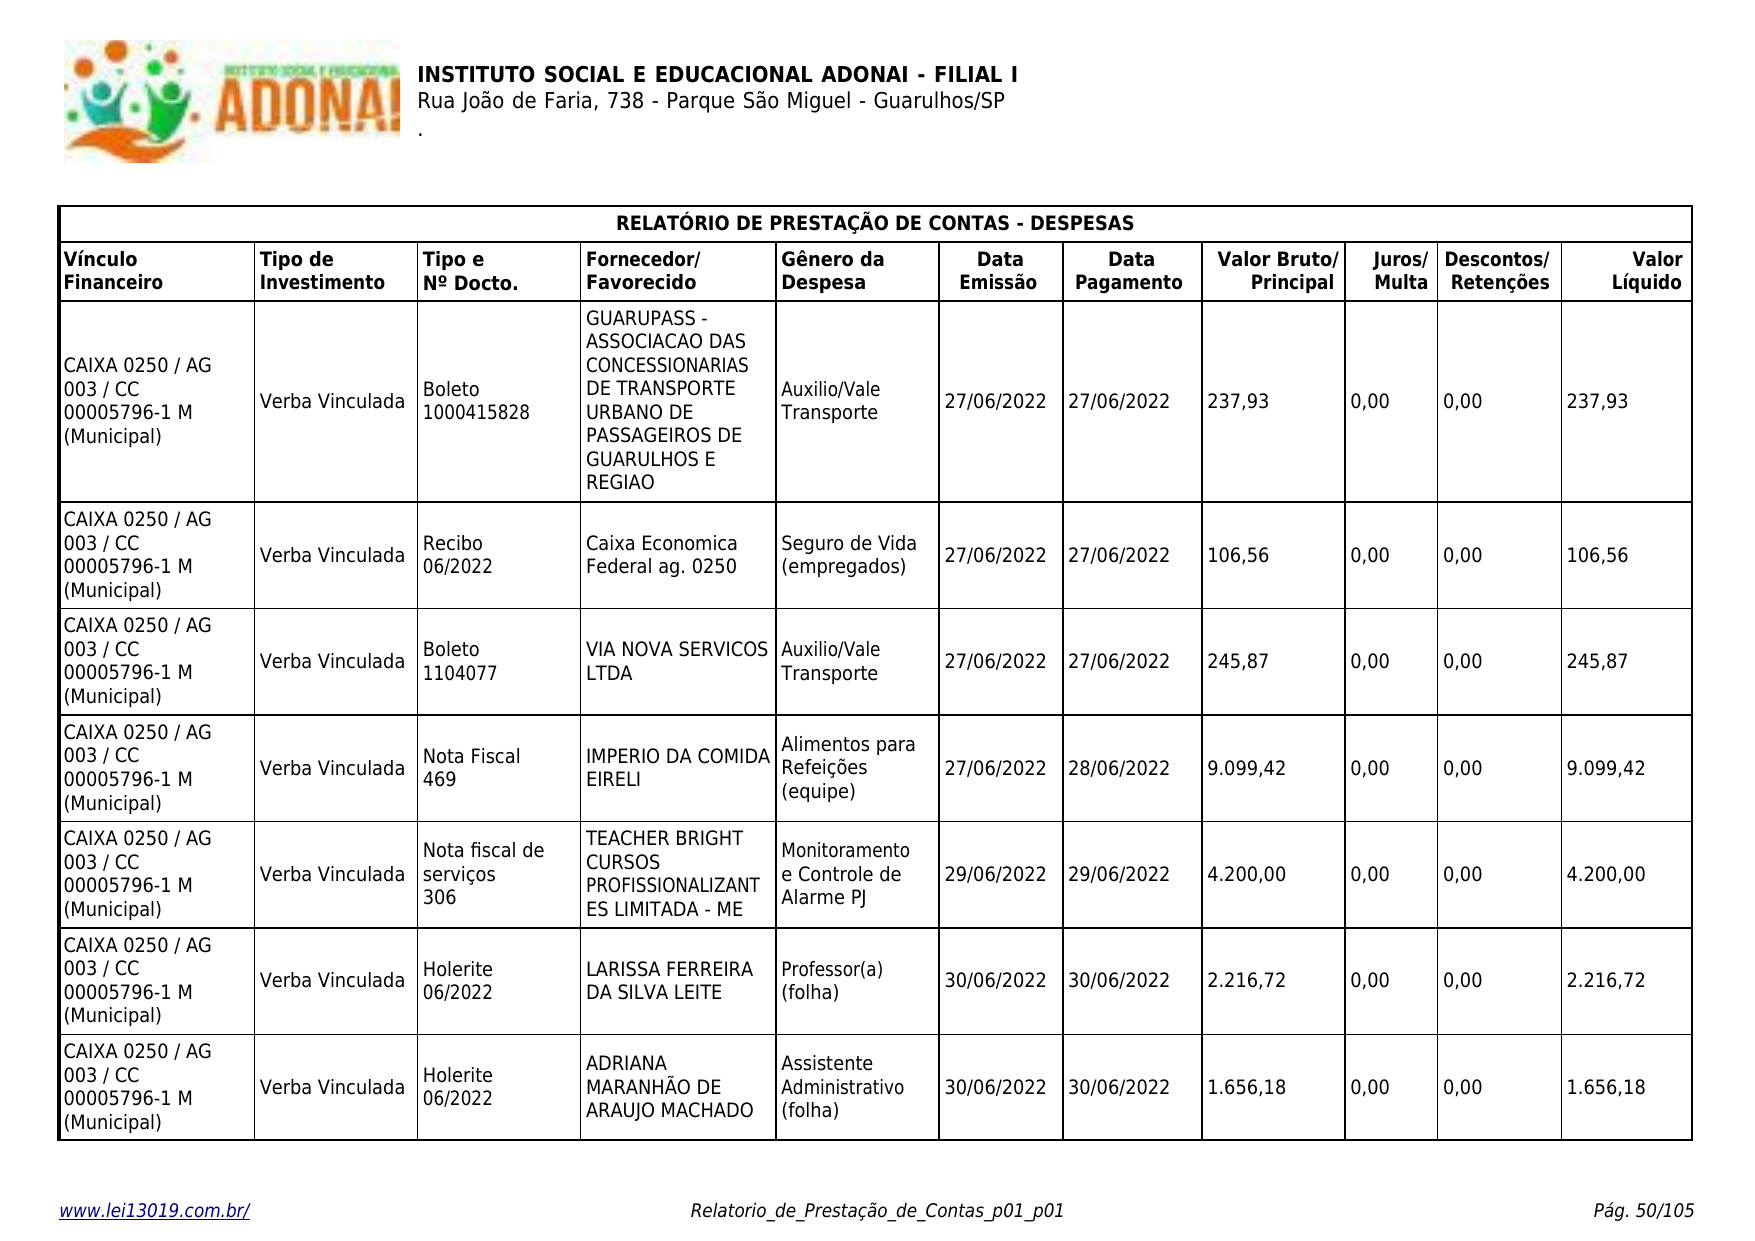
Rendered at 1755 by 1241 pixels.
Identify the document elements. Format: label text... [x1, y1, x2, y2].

table_cell Data Pagamento [1064, 243, 1201, 300]
table_cell Nota Fiscal 469 [418, 716, 580, 821]
table_cell 27/06/2022 [940, 609, 1062, 714]
table_cell CAIXA 0250 / AG 003 / CC 00005796-1 M (Municipal) [61, 302, 254, 501]
table_cell CAIXA 0250 / AG 003 / CC 00005796-1 M (Municipal) [61, 822, 254, 927]
table_cell 1.656,18 [1203, 1035, 1344, 1139]
table_cell Monitoramento e Controle de Alarme PJ [777, 822, 938, 927]
table_cell 0,00 [1438, 503, 1561, 608]
table_cell Holerite 06/2022 [418, 1035, 580, 1139]
table_cell 2.216,72 [1203, 929, 1344, 1033]
table_cell CAIXA 0250 / AG 003 / CC 00005796-1 M (Municipal) [61, 609, 254, 714]
table_cell CAIXA 0250 / AG 003 / CC 00005796-1 M (Municipal) [61, 929, 254, 1033]
table_cell 0,00 [1438, 822, 1561, 927]
table_cell 2.216,72 [1562, 929, 1691, 1033]
table_cell 0,00 [1346, 302, 1437, 501]
table_cell Descontos/ Retenções [1438, 243, 1561, 300]
table_cell 9.099,42 [1562, 716, 1691, 821]
table_cell Tipo e Nº Docto. [418, 243, 580, 300]
table_cell Professor(a) (folha) [777, 929, 938, 1033]
table_cell 0,00 [1346, 929, 1437, 1033]
table_cell 245,87 [1203, 609, 1344, 714]
table_cell 27/06/2022 [940, 503, 1062, 608]
table_cell Recibo 06/2022 [418, 503, 580, 608]
table_cell 106,56 [1562, 503, 1691, 608]
table_cell 27/06/2022 [940, 716, 1062, 821]
table_cell Verba Vinculada [255, 1035, 417, 1139]
table_cell 1.656,18 [1562, 1035, 1691, 1139]
table_cell Verba Vinculada [255, 716, 417, 821]
table_cell 0,00 [1438, 609, 1561, 714]
table_cell LARISSA FERREIRA DA SILVA LEITE [581, 929, 775, 1033]
table_cell 0,00 [1438, 302, 1561, 501]
table_cell 28/06/2022 [1064, 716, 1201, 821]
table_cell 4.200,00 [1562, 822, 1691, 927]
table_cell Fornecedor/ Favorecido [581, 243, 775, 300]
table_cell Auxilio/Vale Transporte [777, 609, 938, 714]
table_cell 0,00 [1346, 716, 1437, 821]
table_cell 30/06/2022 [1064, 929, 1201, 1033]
table_cell IMPERIO DA COMIDA EIRELI [581, 716, 775, 821]
table_cell Valor Líquido [1562, 243, 1691, 300]
table_cell 106,56 [1203, 503, 1344, 608]
table_cell CAIXA 0250 / AG 003 / CC 00005796-1 M (Municipal) [61, 716, 254, 821]
table_cell 0,00 [1438, 929, 1561, 1033]
table_cell CAIXA 0250 / AG 003 / CC 00005796-1 M (Municipal) [61, 1035, 254, 1139]
table_cell CAIXA 0250 / AG 003 / CC 00005796-1 M (Municipal) [61, 503, 254, 608]
table_cell 0,00 [1346, 503, 1437, 608]
table_cell 9.099,42 [1203, 716, 1344, 821]
table_cell 30/06/2022 [1064, 1035, 1201, 1139]
table_cell Holerite 06/2022 [418, 929, 580, 1033]
table_cell Auxilio/Vale Transporte [777, 302, 938, 501]
table_cell Vínculo Financeiro [61, 243, 254, 300]
table_cell ADRIANA MARANHÃO DE ARAUJO MACHADO [581, 1035, 775, 1139]
table_cell Boleto 1104077 [418, 609, 580, 714]
table_cell 27/06/2022 [1064, 503, 1201, 608]
table_cell Verba Vinculada [255, 609, 417, 714]
table_cell Tipo de Investimento [255, 243, 417, 300]
table_cell Verba Vinculada [255, 929, 417, 1033]
table_cell 0,00 [1346, 609, 1437, 714]
table_cell Caixa Economica Federal ag. 0250 [581, 503, 775, 608]
table_cell Data Emissão [940, 243, 1062, 300]
table_cell Verba Vinculada [255, 503, 417, 608]
table_cell Nota ﬁscal de serviços 306 [418, 822, 580, 927]
table_cell Verba Vinculada [255, 302, 417, 501]
table_cell 0,00 [1438, 716, 1561, 821]
table_cell 29/06/2022 [940, 822, 1062, 927]
table_cell GUARUPASS - ASSOCIACAO DAS CONCESSIONARIAS DE TRANSPORTE URBANO DE PASSAGEIROS DE GUARULHOS E REGIAO [581, 302, 775, 501]
table_cell 245,87 [1562, 609, 1691, 714]
table_cell Juros/ Multa [1346, 243, 1437, 300]
table_cell VIA NOVA SERVICOS LTDA [581, 609, 775, 714]
table_cell TEACHER BRIGHT CURSOS PROFISSIONALIZANT ES LIMITADA - ME [581, 822, 775, 927]
table_cell 237,93 [1203, 302, 1344, 501]
table_cell 4.200,00 [1203, 822, 1344, 927]
table_cell 237,93 [1562, 302, 1691, 501]
table_cell 30/06/2022 [940, 929, 1062, 1033]
table_cell 27/06/2022 [1064, 609, 1201, 714]
table_cell 27/06/2022 [1064, 302, 1201, 501]
table_cell Verba Vinculada [255, 822, 417, 927]
table_cell Seguro de Vida (empregados) [777, 503, 938, 608]
table_cell Boleto 1000415828 [418, 302, 580, 501]
table_cell Alimentos para Refeições (equipe) [777, 716, 938, 821]
table_cell 0,00 [1346, 822, 1437, 927]
table_cell 29/06/2022 [1064, 822, 1201, 927]
table_cell Gênero da Despesa [777, 243, 938, 300]
table_cell 30/06/2022 [940, 1035, 1062, 1139]
table_cell Assistente Administrativo (folha) [777, 1035, 938, 1139]
table_header RELATÓRIO DE PRESTAÇÃO DE CONTAS - DESPESAS [61, 207, 1691, 241]
table_cell 0,00 [1346, 1035, 1437, 1139]
table_cell Valor Bruto/ Principal [1203, 243, 1344, 300]
table_cell 0,00 [1438, 1035, 1561, 1139]
table_cell 27/06/2022 [940, 302, 1062, 501]
